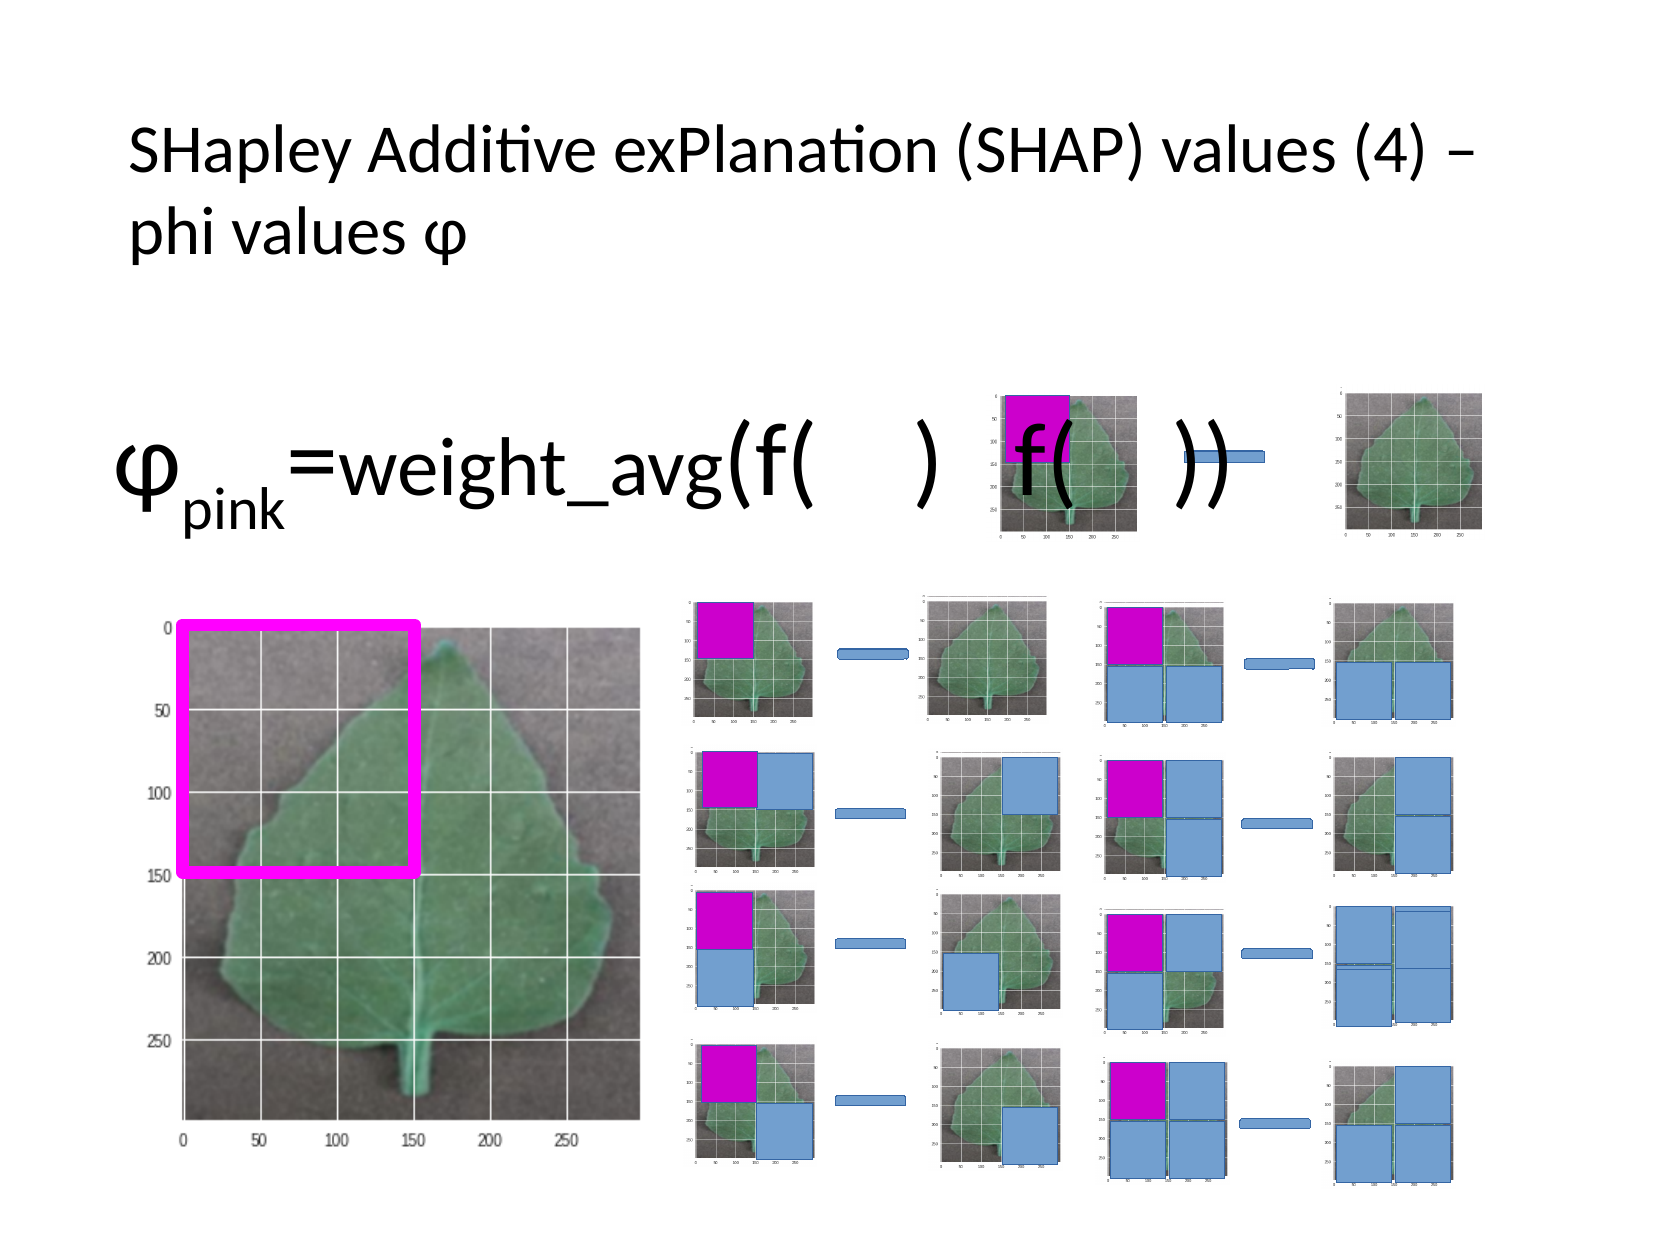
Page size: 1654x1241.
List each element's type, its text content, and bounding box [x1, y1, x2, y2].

text_box [1169, 1062, 1225, 1120]
title φpink=weight_avg(f( ) f( )) [75, 346, 1636, 586]
picture [683, 1036, 817, 1167]
text_box [1336, 965, 1392, 1027]
text_box [837, 648, 909, 660]
text_box [835, 938, 906, 949]
text_box [1395, 1125, 1451, 1183]
text_box [1241, 818, 1313, 829]
text_box [696, 892, 754, 1007]
text_box [1166, 914, 1222, 972]
text_box [1107, 914, 1163, 972]
picture [1321, 595, 1456, 727]
picture [928, 886, 1063, 1018]
text_box [1002, 1107, 1058, 1165]
text_box [1239, 1118, 1311, 1129]
picture [1092, 598, 1226, 730]
text_box [1241, 948, 1313, 959]
text_box [1395, 1066, 1451, 1124]
picture [1321, 902, 1456, 1029]
picture [681, 598, 815, 726]
picture [915, 592, 1049, 724]
picture [683, 882, 817, 1013]
text_box [1395, 906, 1451, 1023]
text_box [1336, 662, 1392, 720]
text_box [1110, 1121, 1166, 1179]
text_box [1395, 816, 1451, 874]
title SHapley Additive exPlanation (SHAP) values (4) – phi values φ [113, 66, 1540, 306]
picture [1095, 1054, 1230, 1185]
text_box [1336, 906, 1392, 964]
text_box [1107, 760, 1163, 818]
title [227, 364, 1654, 605]
text_box [1107, 666, 1163, 723]
text_box [1395, 662, 1451, 720]
picture [1321, 1058, 1456, 1189]
text_box [1107, 607, 1163, 665]
picture [928, 748, 1063, 880]
picture [1092, 905, 1226, 1037]
picture [1092, 752, 1226, 883]
text_box [1107, 973, 1163, 1030]
text_box [1244, 658, 1315, 670]
text_box [702, 751, 813, 810]
text_box [1002, 757, 1058, 815]
text_box [1166, 666, 1222, 723]
text_box [1336, 1125, 1392, 1183]
text_box [943, 953, 999, 1011]
picture [1321, 749, 1456, 880]
text_box [835, 1095, 906, 1106]
text_box [1169, 1121, 1225, 1179]
text_box [1395, 757, 1451, 815]
text_box [835, 808, 906, 819]
picture [135, 610, 651, 1160]
text_box [1110, 1062, 1166, 1120]
text_box [1166, 819, 1222, 877]
text_box [701, 1045, 813, 1160]
picture [928, 1040, 1063, 1171]
text_box [697, 602, 754, 659]
text_box [1166, 760, 1222, 818]
picture [683, 744, 817, 876]
